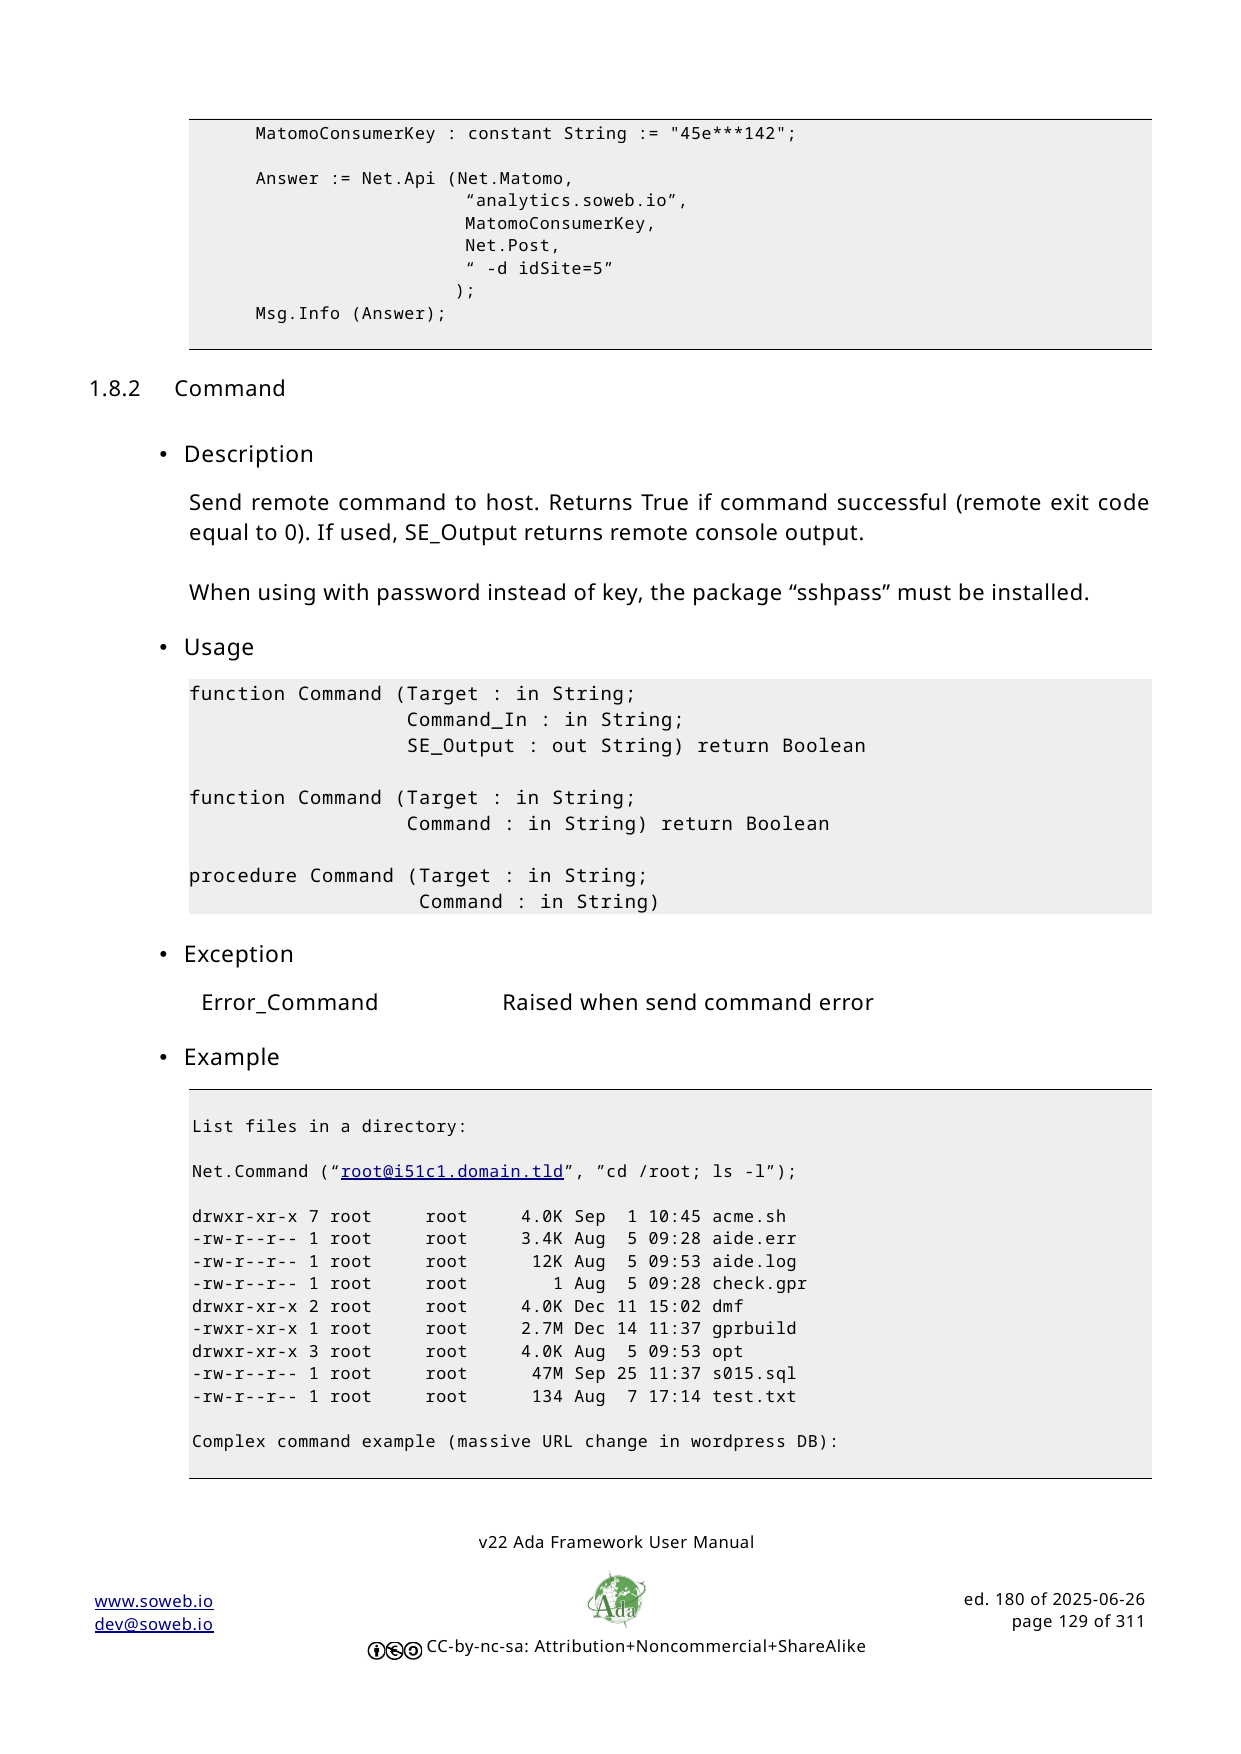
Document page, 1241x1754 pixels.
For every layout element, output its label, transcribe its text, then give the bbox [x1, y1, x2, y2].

text Error_Command Raised when send command error [189, 986, 1152, 1016]
text Command : in String) return Boolean [189, 810, 1152, 836]
list drwxr-xr-x 2 root root 4.0K Dec 11 15:02 dmf [189, 1292, 1152, 1314]
list Complex command example (massive URL change in wordpress DB): [189, 1427, 1152, 1478]
list MatomoConsumerKey : constant String := "45e***142"; [189, 120, 1152, 141]
text SE_Output : out String) return Boolean [189, 732, 1152, 758]
list Msg.Info (Answer); [189, 298, 1152, 321]
subtitle Example [159, 1040, 1152, 1071]
list Answer := Net.Api (Net.Matomo, [189, 163, 1152, 186]
list -rw-r--r-- 1 root root 47M Sep 25 11:37 s015.sql [189, 1359, 1152, 1382]
text function Command (Target : in String; [189, 679, 1152, 706]
subtitle Description [159, 438, 1152, 469]
list -rw-r--r-- 1 root root 12K Aug 5 09:53 aide.log [189, 1247, 1152, 1269]
text Command_In : in String; [189, 706, 1152, 732]
text Command : in String) [189, 888, 1152, 914]
text procedure Command (Target : in String; [189, 862, 1152, 888]
text When using with password instead of key, the package “sshpass” must be installed. [189, 577, 1152, 607]
list List files in a directory: Net.Command (“root@i51c1.domain.tld”, ”cd /root; ls -l”); drwxr-xr-x 7 root root 4.0K Sep 1 10:45 acme.sh [189, 1090, 1152, 1224]
list -rwxr-xr-x 1 root root 2.7M Dec 14 11:37 gprbuild [189, 1314, 1152, 1337]
text Send remote command to host. Returns True if command successful (remote exit code equal to 0). If used, SE_Output returns remote console output. [189, 487, 1152, 547]
subtitle Exception [159, 937, 1152, 969]
list drwxr-xr-x 3 root root 4.0K Aug 5 09:53 opt [189, 1337, 1152, 1359]
picture [587, 1570, 646, 1629]
list -rw-r--r-- 1 root root 1 Aug 5 09:28 check.gpr [189, 1269, 1152, 1292]
list MatomoConsumerKey, Net.Post, “ -d idSite=5” ); [189, 208, 1152, 298]
picture [367, 1642, 423, 1660]
list “analytics.soweb.io”, [189, 186, 1152, 208]
text function Command (Target : in String; [189, 784, 1152, 810]
list -rw-r--r-- 1 root root 3.4K Aug 5 09:28 aide.err [189, 1224, 1152, 1247]
list -rw-r--r-- 1 root root 134 Aug 7 17:14 test.txt [189, 1382, 1152, 1404]
subtitle Usage [159, 631, 1152, 662]
subtitle Command [88, 373, 1152, 414]
